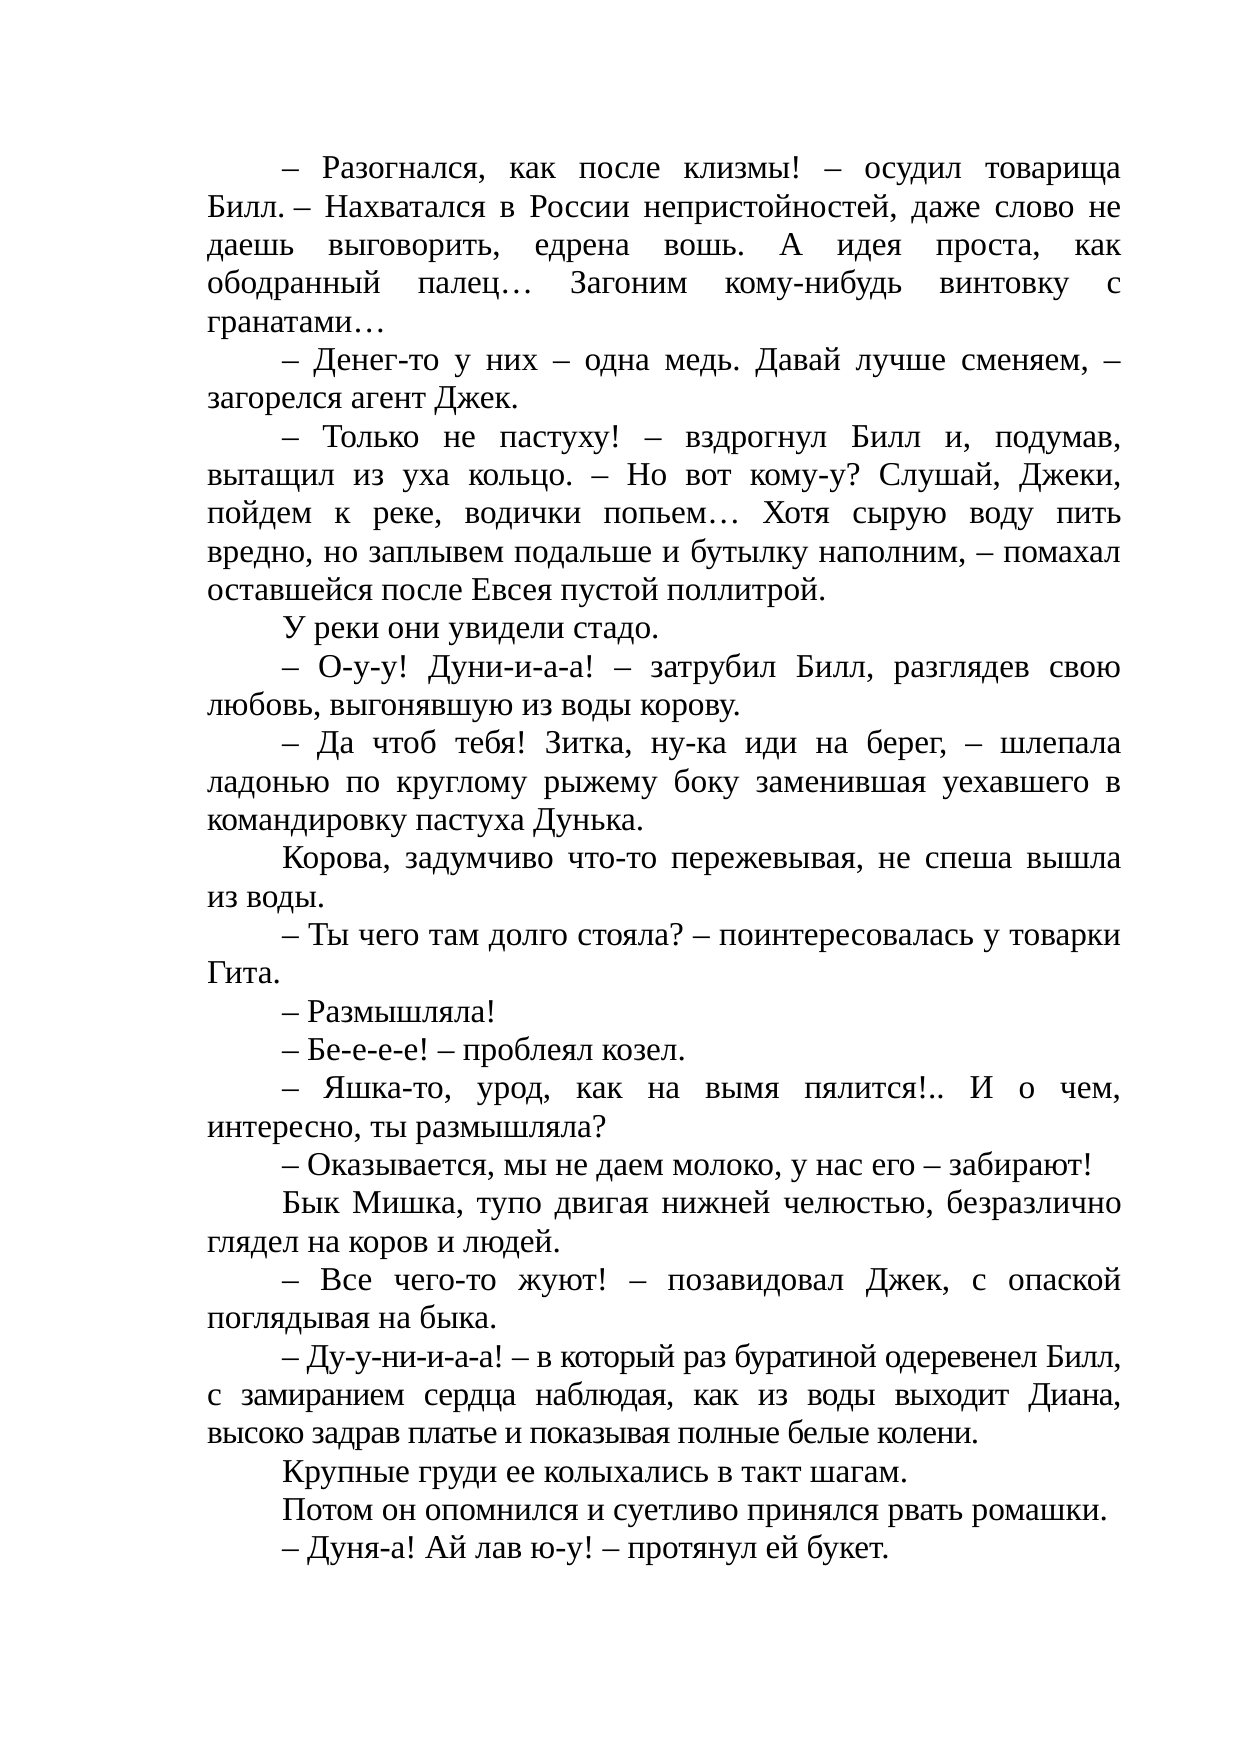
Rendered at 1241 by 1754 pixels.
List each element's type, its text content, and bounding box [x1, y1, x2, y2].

subtitle – Разогнался, как после клизмы! – осудил товарища Билл. – Нахватался в России непристойностей, даже слово не даешь выговорить, едрена вошь. А идея проста, как ободранный палец… Загоним кому-нибудь винтовку с гранатами… [207, 148, 1122, 339]
subtitle – О-у-у! Дуни-и-а-а! – затрубил Билл, разглядев свою любовь, выгонявшую из воды корову. [207, 646, 1122, 723]
subtitle – Да чтоб тебя! Зитка, ну-ка иди на берег, – шлепала ладонью по круглому рыжему боку заменившая уехавшего в командировку пастуха Дунька. [207, 723, 1122, 838]
subtitle – Яшка-то, урод, как на вымя пялится!.. И о чем, интересно, ты размышляла? [207, 1068, 1122, 1144]
subtitle – Все чего-то жуют! – позавидовал Джек, с опаской поглядывая на быка. [207, 1259, 1122, 1336]
subtitle – Только не пастуху! – вздрогнул Билл и, подумав, вытащил из уха кольцо. – Но вот кому-у? Слушай, Джеки, пойдем к реке, водички попьем… Хотя сырую воду пить вредно, но заплывем подальше и бутылку наполним, – помахал оставшейся после Евсея пустой поллитрой. [207, 416, 1122, 608]
subtitle Бык Мишка, тупо двигая нижней челюстью, безразлично глядел на коров и людей. [207, 1183, 1122, 1259]
subtitle – Дуня-а! Ай лав ю-у! – протянул ей букет. [207, 1528, 1122, 1566]
subtitle – Бе-е-е-е! – проблеял козел. [207, 1029, 1122, 1068]
subtitle – Ты чего там долго стояла? – поинтересовалась у товарки Гита. [207, 914, 1122, 991]
subtitle Потом он опомнился и суетливо принялся рвать ромашки. [207, 1489, 1122, 1528]
subtitle – Ду-у-ни-и-а-а! – в который раз буратиной одеревенел Билл, с замиранием сердца наблюдая, как из воды выходит Диана, высоко задрав платье и показывая полные белые колени. [207, 1336, 1122, 1451]
subtitle Крупные груди ее колыхались в такт шагам. [207, 1451, 1122, 1489]
subtitle Корова, задумчиво что-то пережевывая, не спеша вышла из воды. [207, 838, 1122, 914]
subtitle У реки они увидели стадо. [207, 608, 1122, 646]
subtitle – Размышляла! [207, 991, 1122, 1029]
subtitle – Денег-то у них – одна медь. Давай лучше сменяем, – загорелся агент Джек. [207, 339, 1122, 416]
subtitle – Оказывается, мы не даем молоко, у нас его – забирают! [207, 1144, 1122, 1183]
